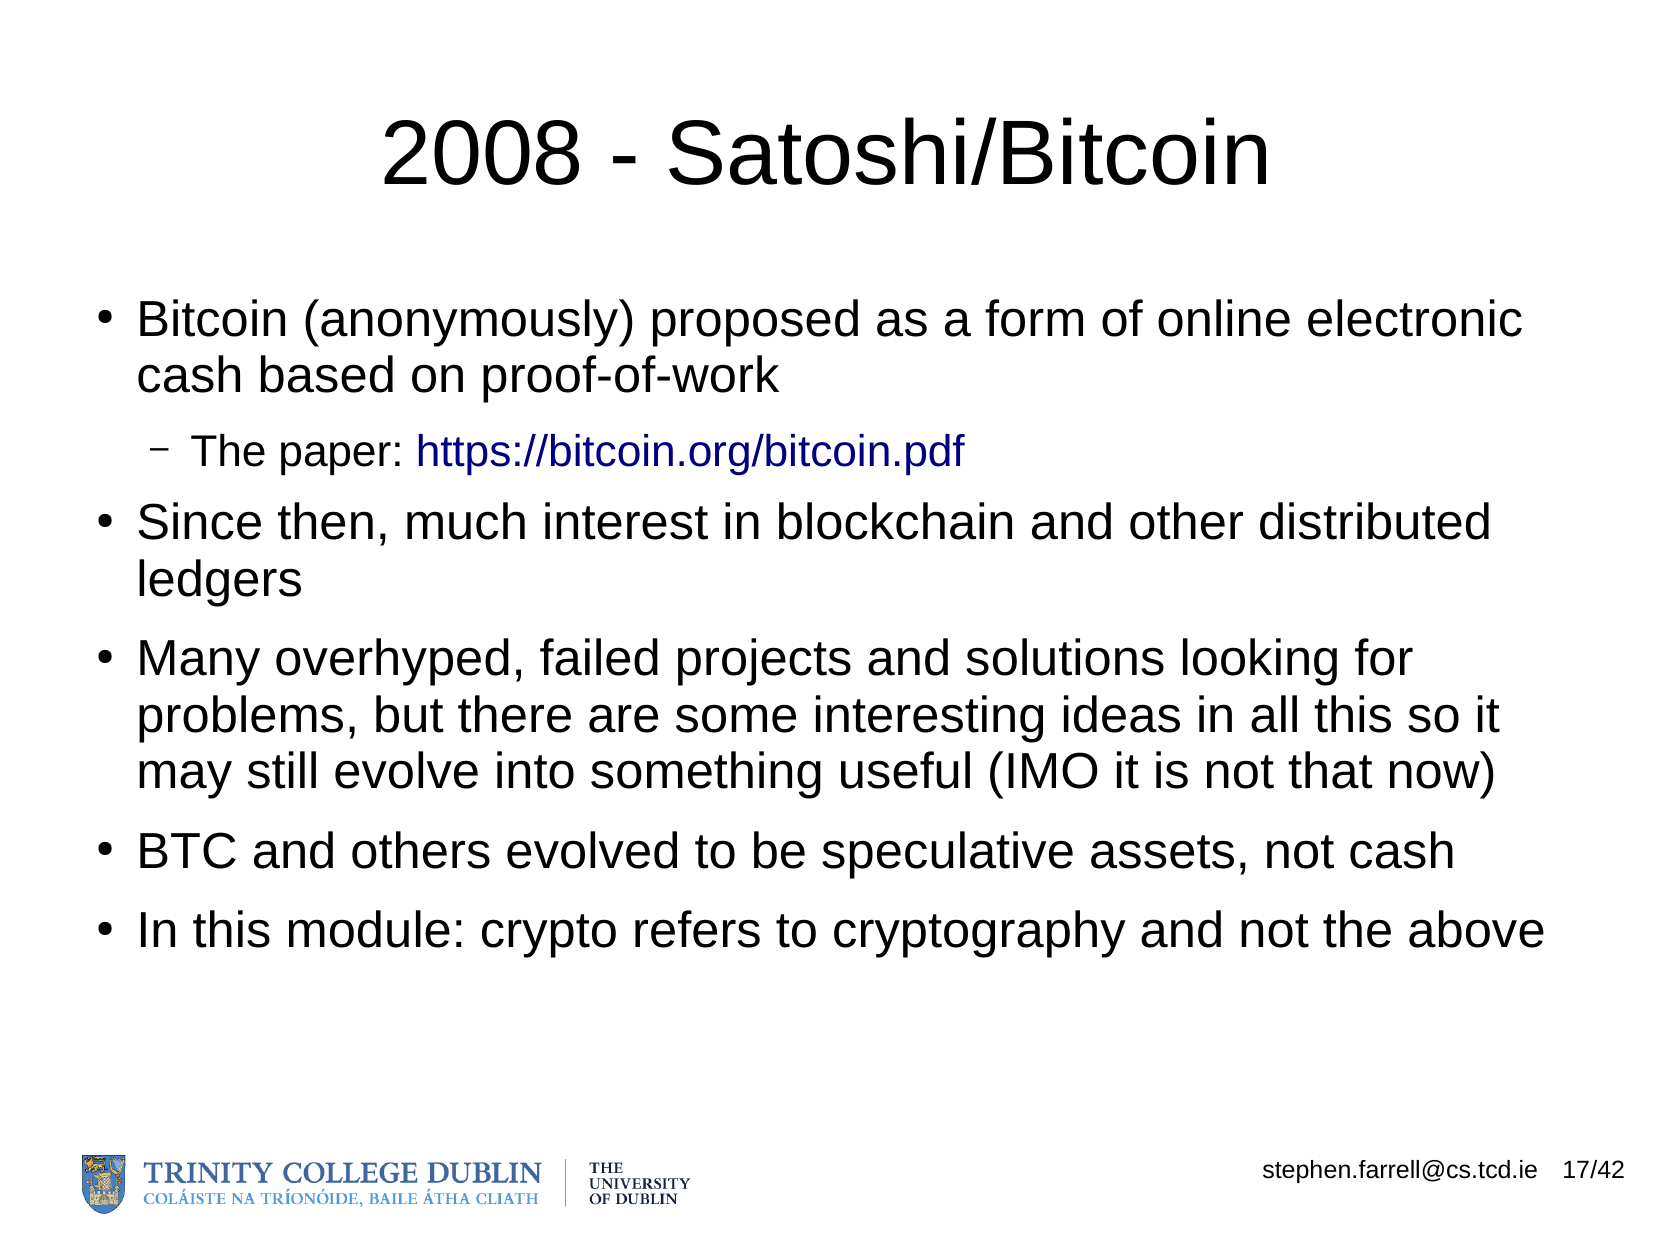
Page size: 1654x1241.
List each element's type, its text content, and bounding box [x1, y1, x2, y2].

title 2008 - Satoshi/Bitcoin [82, 49, 1571, 257]
picture [82, 1155, 694, 1214]
list Bitcoin (anonymously) proposed as a form of online electronic cash based on proof-of-work The paper: https://bitcoin.org/bitcoin.pdf Since then, much interest in blockchain and other distributed ledgers Many overhyped, failed projects and solutions looking for problems, but there are some interesting ideas in all this so it may still evolve into something useful (IMO it is not that now) BTC and others evolved to be speculative assets, not cash In this module: crypto refers to cryptography and not the above [82, 290, 1571, 1010]
